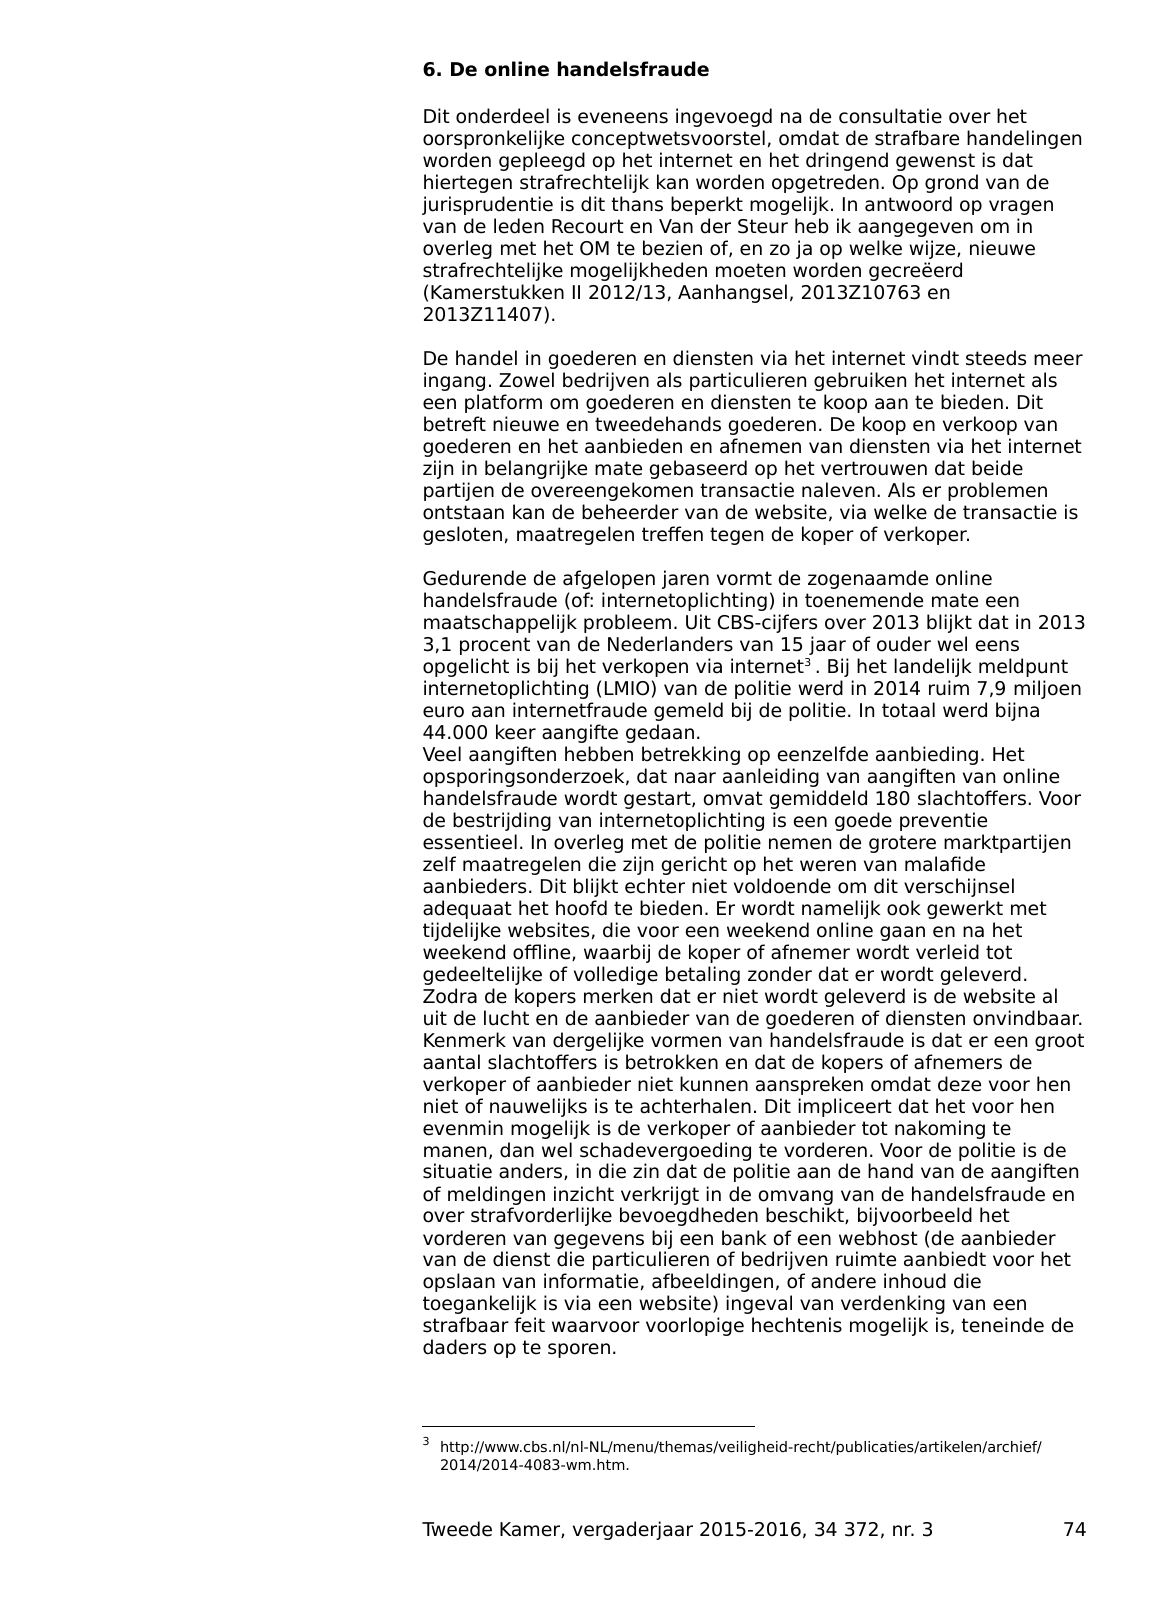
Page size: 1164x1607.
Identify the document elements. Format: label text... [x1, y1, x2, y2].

subtitle 6. De online handelsfraude [422, 59, 1087, 81]
text http://www.cbs.nl/nl-NL/menu/themas/veiligheid-recht/publicaties/artikelen/archief/2014/2014-4083-wm.htm. [422, 1435, 1087, 1474]
text Veel aangiften hebben betrekking op eenzelfde aanbieding. Het opsporingsonderzoek, dat naar aanleiding van aangiften van online handelsfraude wordt gestart, omvat gemiddeld 180 slachtoffers. Voor de bestrijding van internetoplichting is een goede preventie essentieel. In overleg met de politie nemen de grotere marktpartijen zelf maatregelen die zijn gericht op het weren van malafide aanbieders. Dit blijkt echter niet voldoende om dit verschijnsel adequaat het hoofd te bieden. Er wordt namelijk ook gewerkt met tijdelijke websites, die voor een weekend online gaan en na het weekend offline, waarbij de koper of afnemer wordt verleid tot gedeeltelijke of volledige betaling zonder dat er wordt geleverd. Zodra de kopers merken dat er niet wordt geleverd is de website al uit de lucht en de aanbieder van de goederen of diensten onvindbaar. Kenmerk van dergelijke vormen van handelsfraude is dat er een groot aantal slachtoffers is betrokken en dat de kopers of afnemers de verkoper of aanbieder niet kunnen aanspreken omdat deze voor hen niet of nauwelijks is te achterhalen. Dit impliceert dat het voor hen evenmin mogelijk is de verkoper of aanbieder tot nakoming te manen, dan wel schadevergoeding te vorderen. Voor de politie is de situatie anders, in die zin dat de politie aan de hand van de aangiften of meldingen inzicht verkrijgt in de omvang van de handelsfraude en over strafvorderlijke bevoegdheden beschikt, bijvoorbeeld het vorderen van gegevens bij een bank of een webhost (de aanbieder van de dienst die particulieren of bedrijven ruimte aanbiedt voor het opslaan van informatie, afbeeldingen, of andere inhoud die toegankelijk is via een website) ingeval van verdenking van een strafbaar feit waarvoor voorlopige hechtenis mogelijk is, teneinde de daders op te sporen. [422, 744, 1087, 1359]
text Gedurende de afgelopen jaren vormt de zogenaamde online handelsfraude (of: internetoplichting) in toenemende mate een maatschappelijk probleem. Uit CBS-cijfers over 2013 blijkt dat in 2013 3,1 procent van de Nederlanders van 15 jaar of ouder wel eens opgelicht is bij het verkopen via internet. Bij het landelijk meldpunt internetoplichting (LMIO) van de politie werd in 2014 ruim 7,9 miljoen euro aan internetfraude gemeld bij de politie. In totaal werd bijna 44.000 keer aangifte gedaan. [422, 568, 1087, 744]
text De handel in goederen en diensten via het internet vindt steeds meer ingang. Zowel bedrijven als particulieren gebruiken het internet als een platform om goederen en diensten te koop aan te bieden. Dit betreft nieuwe en tweedehands goederen. De koop en verkoop van goederen en het aanbieden en afnemen van diensten via het internet zijn in belangrijke mate gebaseerd op het vertrouwen dat beide partijen de overeengekomen transactie naleven. Als er problemen ontstaan kan de beheerder van de website, via welke de transactie is gesloten, maatregelen treffen tegen de koper of verkoper. [422, 348, 1087, 546]
text Dit onderdeel is eveneens ingevoegd na de consultatie over het oorspronkelijke conceptwetsvoorstel, omdat de strafbare handelingen worden gepleegd op het internet en het dringend gewenst is dat hiertegen strafrechtelijk kan worden opgetreden. Op grond van de jurisprudentie is dit thans beperkt mogelijk. In antwoord op vragen van de leden Recourt en Van der Steur heb ik aangegeven om in overleg met het OM te bezien of, en zo ja op welke wijze, nieuwe strafrechtelijke mogelijkheden moeten worden gecreëerd (Kamerstukken II 2012/13, Aanhangsel, 2013Z10763 en 2013Z11407). [422, 106, 1087, 326]
